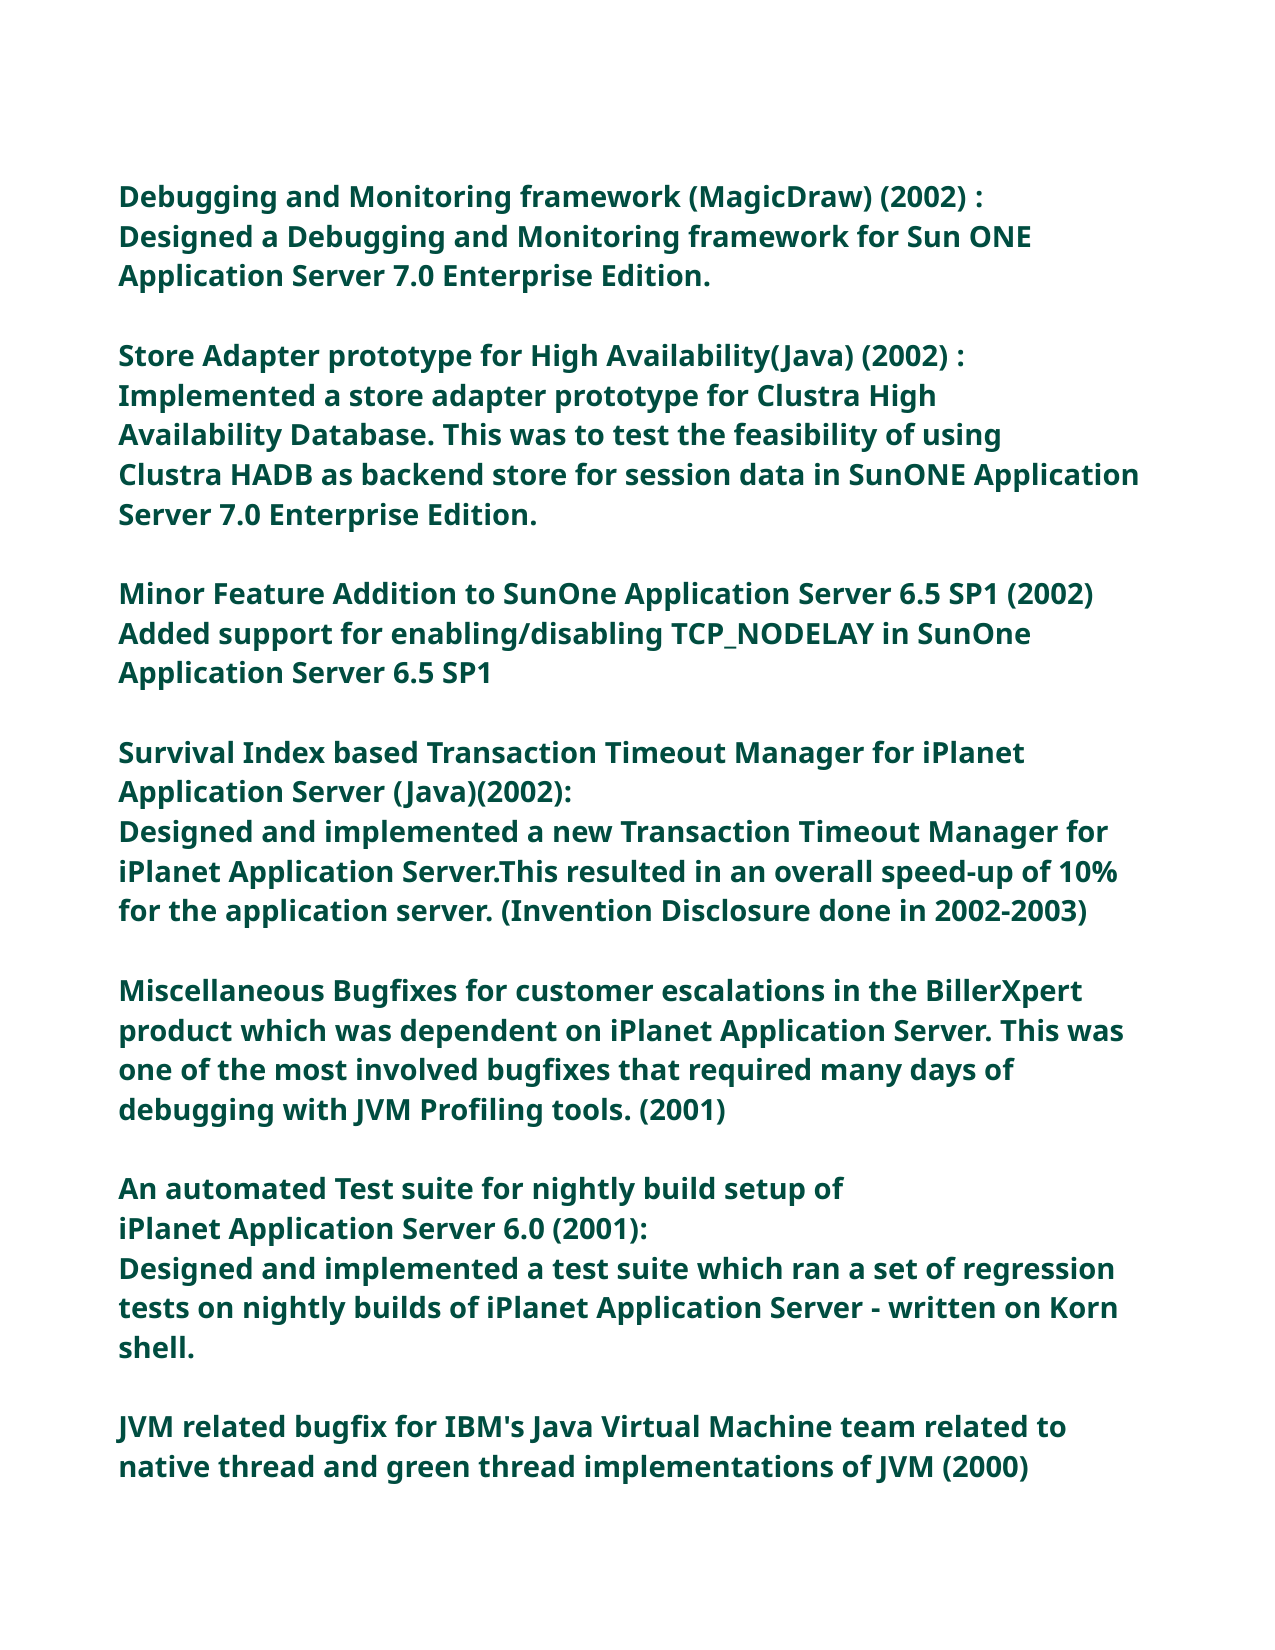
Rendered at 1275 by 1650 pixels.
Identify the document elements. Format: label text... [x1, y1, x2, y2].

text Survival Index based Transaction Timeout Manager for iPlanet Application Server (Java)(2002): [118, 732, 1157, 811]
text Designed and implemented a new Transaction Timeout Manager for iPlanet Application Server.This resulted in an overall speed-up of 10% for the application server. (Invention Disclosure done in 2002-2003) [118, 811, 1157, 930]
text Designed a Debugging and Monitoring framework for Sun ONE [118, 216, 1157, 256]
text An automated Test suite for nightly build setup of [118, 1168, 1157, 1208]
text Added support for enabling/disabling TCP_NODELAY in SunOne Application Server 6.5 SP1 [118, 613, 1157, 692]
text Designed and implemented a test suite which ran a set of regression tests on nightly builds of iPlanet Application Server - written on Korn shell. [118, 1248, 1157, 1367]
text Availability Database. This was to test the feasibility of using [118, 414, 1157, 454]
text iPlanet Application Server 6.0 (2001): [118, 1208, 1157, 1248]
text Minor Feature Addition to SunOne Application Server 6.5 SP1 (2002) [118, 573, 1157, 613]
text Implemented a store adapter prototype for Clustra High [118, 375, 1157, 414]
text JVM related bugfix for IBM's Java Virtual Machine team related to native thread and green thread implementations of JVM (2000) [118, 1407, 1157, 1486]
text Store Adapter prototype for High Availability(Java) (2002) : [118, 335, 1157, 375]
text Application Server 7.0 Enterprise Edition. [118, 256, 1157, 295]
text Debugging and Monitoring framework (MagicDraw) (2002) : [118, 176, 1157, 216]
text Clustra HADB as backend store for session data in SunONE Application Server 7.0 Enterprise Edition. [118, 454, 1157, 533]
text Miscellaneous Bugfixes for customer escalations in the BillerXpert product which was dependent on iPlanet Application Server. This was one of the most involved bugfixes that required many days of debugging with JVM Profiling tools. (2001) [118, 970, 1157, 1129]
